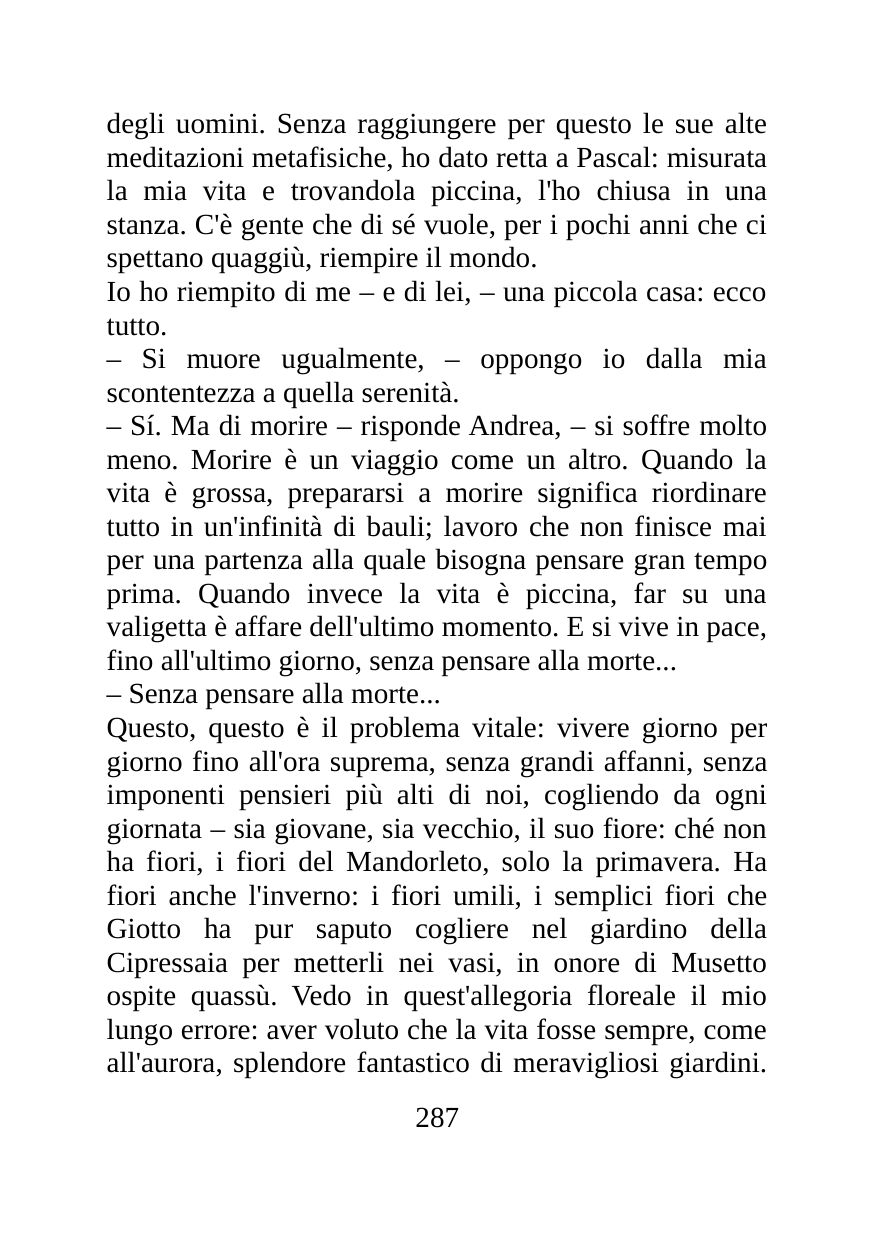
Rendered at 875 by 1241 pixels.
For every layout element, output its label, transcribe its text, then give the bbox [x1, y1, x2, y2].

text Questo, questo è il problema vitale: vivere giorno per giorno fino all'ora suprema, senza grandi affanni, senza imponenti pensieri più alti di noi, cogliendo da ogni giornata – sia giovane, sia vecchio, il suo fiore: ché non ha fiori, i fiori del Mandorleto, solo la primavera. Ha fiori anche l'inverno: i fiori umili, i semplici fiori che Giotto ha pur saputo cogliere nel giardino della Cipressaia per metterli nei vasi, in onore di Musetto ospite quassù. Vedo in quest'allegoria floreale il mio lungo errore: aver voluto che la vita fosse sempre, come all'aurora, splendore fantastico di meravigliosi giardini. [106, 710, 768, 1079]
text Io ho riempito di me – e di lei, – una piccola casa: ecco tutto. [106, 274, 768, 341]
text – Sí. Ma di morire – risponde Andrea, – si soffre molto meno. Morire è un viaggio come un altro. Quando la vita è grossa, prepararsi a morire significa riordinare tutto in un'infinità di bauli; lavoro che non finisce mai per una partenza alla quale bisogna pensare gran tempo prima. Quando invece la vita è piccina, far su una valigetta è affare dell'ultimo momento. E si vive in pace, fino all'ultimo giorno, senza pensare alla morte... [106, 408, 768, 677]
text – Senza pensare alla morte... [106, 677, 768, 710]
text – Si muore ugualmente, – oppongo io dalla mia scontentezza a quella serenità. [106, 341, 768, 408]
text degli uomini. Senza raggiungere per questo le sue alte meditazioni metafisiche, ho dato retta a Pascal: misurata la mia vita e trovandola piccina, l'ho chiusa in una stanza. C'è gente che di sé vuole, per i pochi anni che ci spettano quaggiù, riempire il mondo. [106, 106, 768, 274]
